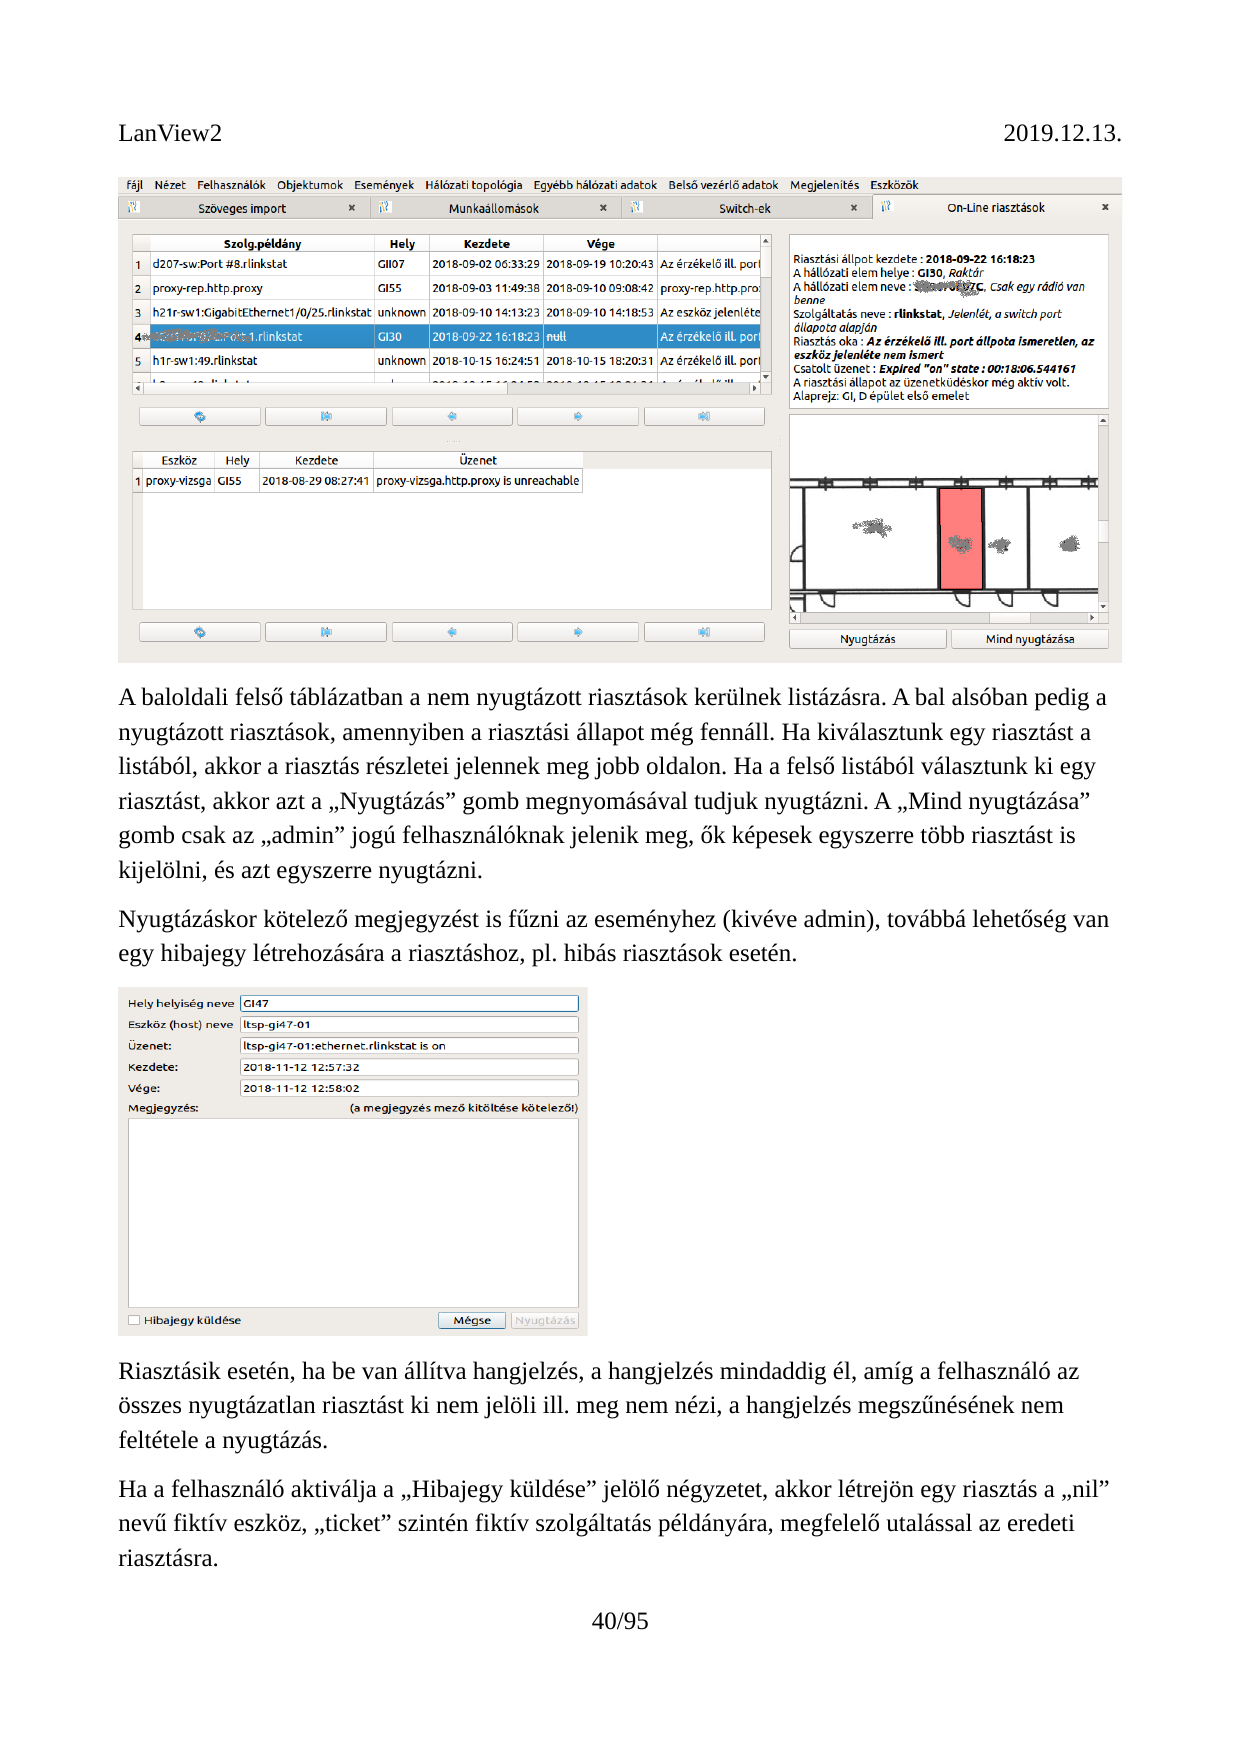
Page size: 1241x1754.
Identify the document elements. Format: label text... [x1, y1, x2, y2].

picture [118, 177, 1123, 663]
text Riasztásik esetén, ha be van állítva hangjelzés, a hangjelzés mindaddig él, amíg a felhasználó az összes nyugtázatlan riasztást ki nem jelöli ill. meg nem nézi, a hangjelzés megszűnésének nem feltétele a nyugtázás. [118, 1356, 1122, 1453]
picture [118, 987, 588, 1336]
text Ha a felhasználó aktiválja a „Hibajegy küldése” jelölő négyzetet, akkor létrejön egy riasztás a „nil” nevű fiktív eszköz, „ticket” szintén fiktív szolgáltatás példányára, megfelelő utalással az eredeti riasztásra. [118, 1474, 1122, 1572]
text A baloldali felső táblázatban a nem nyugtázott riasztások kerülnek listázásra. A bal alsóban pedig a nyugtázott riasztások, amennyiben a riasztási állapot még fennáll. Ha kiválasztunk egy riasztást a listából, akkor a riasztás részletei jelennek meg jobb oldalon. Ha a felső listából választunk ki egy riasztást, akkor azt a „Nyugtázás” gomb megnyomásával tudjuk nyugtázni. A „Mind nyugtázása” gomb csak az „admin” jogú felhasználóknak jelenik meg, ők képesek egyszerre több riasztást is kijelölni, és azt egyszerre nyugtázni. [118, 682, 1122, 884]
text Nyugtázáskor kötelező megjegyzést is fűzni az eseményhez (kivéve admin), továbbá lehetőség van egy hibajegy létrehozására a riasztáshoz, pl. hibás riasztások esetén. [118, 904, 1122, 967]
